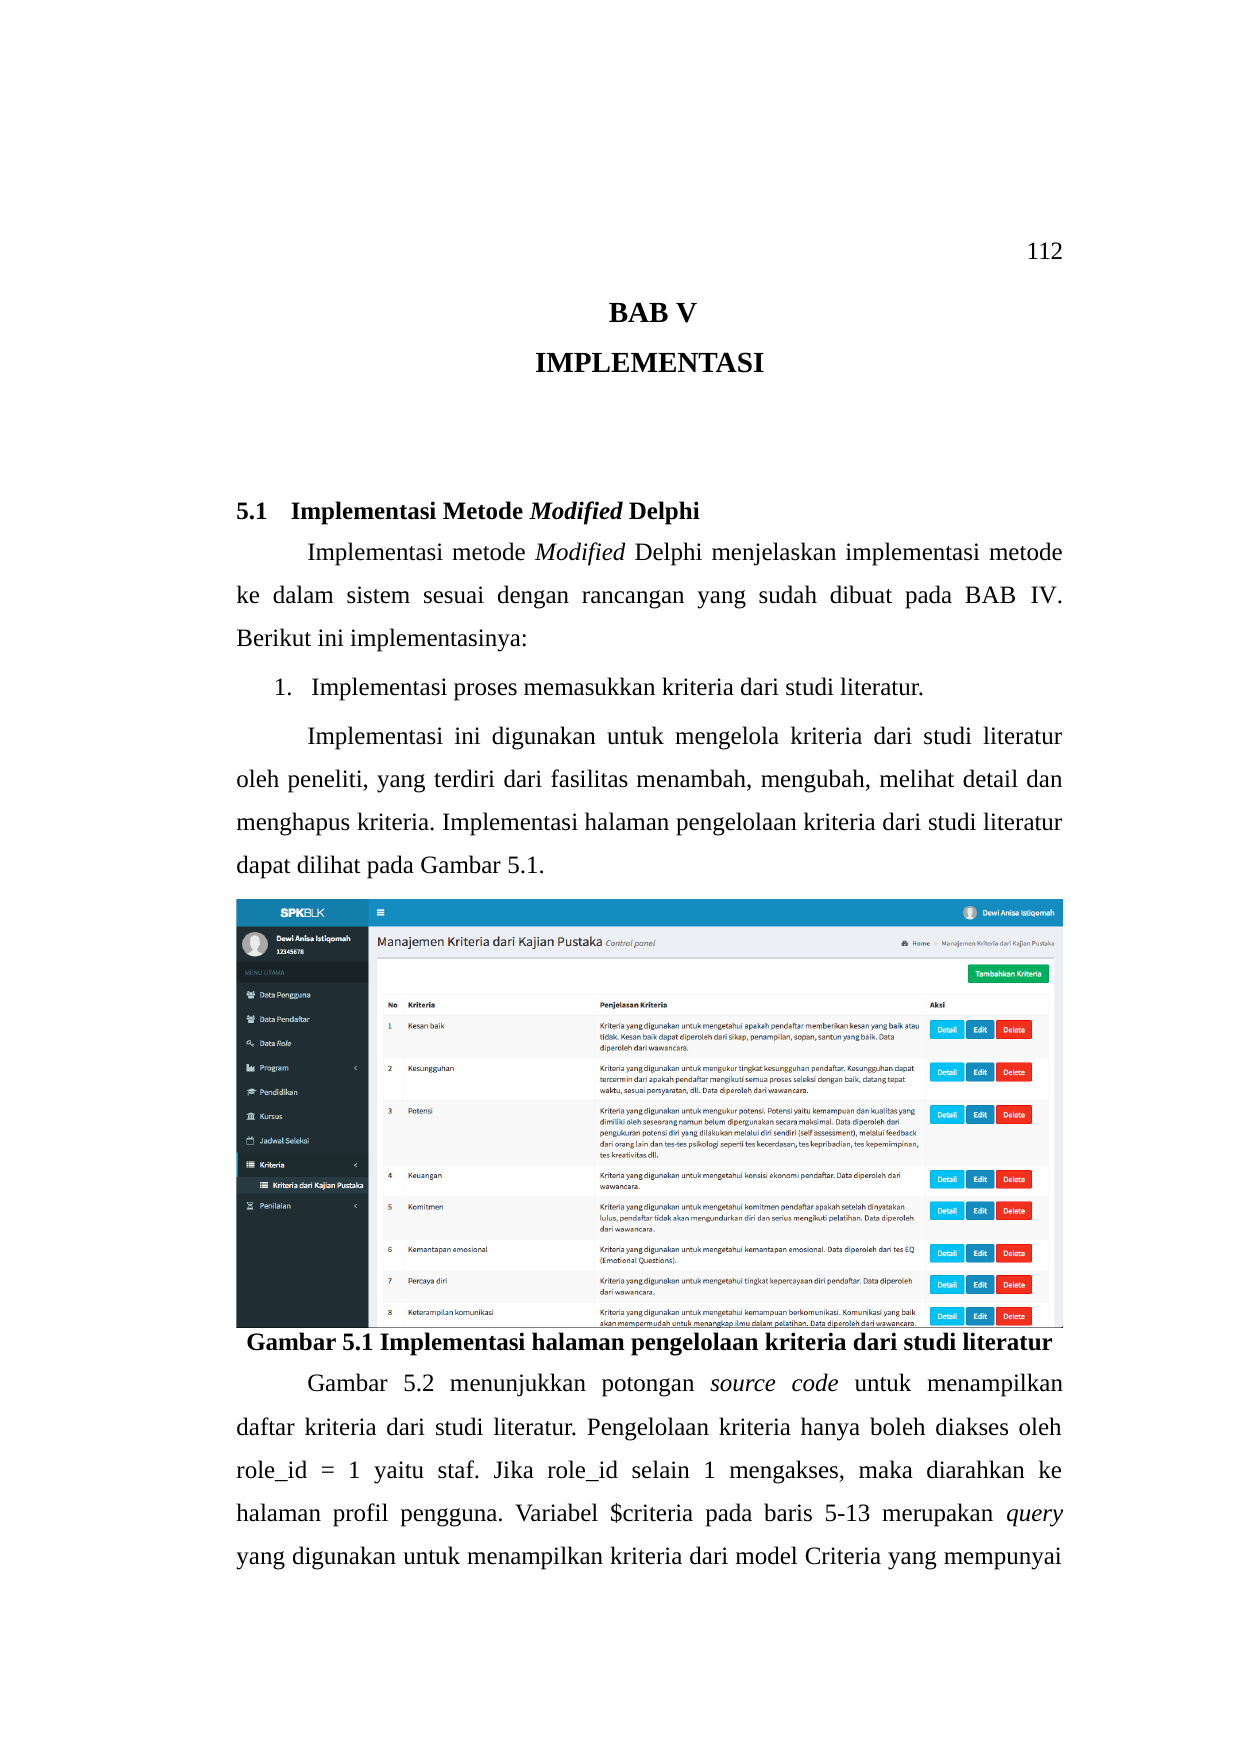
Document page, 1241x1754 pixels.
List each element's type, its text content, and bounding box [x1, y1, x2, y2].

text Implementasi metode Modified Delphi menjelaskan implementasi metode ke dalam sistem sesuai dengan rancangan yang sudah dibuat pada BAB IV. Berikut ini implementasinya: [236, 537, 1063, 652]
picture [236, 899, 1063, 1328]
subtitle Bab V IMPLEMENTASI [236, 295, 1063, 379]
list Implementasi proses memasukkan kriteria dari studi literatur. [274, 672, 1063, 701]
text Implementasi ini digunakan untuk mengelola kriteria dari studi literatur oleh peneliti, yang terdiri dari fasilitas menambah, mengubah, melihat detail dan menghapus kriteria. Implementasi halaman pengelolaan kriteria dari studi literatur dapat dilihat pada Gambar 5.1. [236, 721, 1063, 879]
text Gambar 5.1 Implementasi halaman pengelolaan kriteria dari studi literatur [236, 1328, 1063, 1356]
text Gambar 5.2 menunjukkan potongan source code untuk menampilkan daftar kriteria dari studi literatur. Pengelolaan kriteria hanya boleh diakses oleh role_id = 1 yaitu staf. Jika role_id selain 1 mengakses, maka diarahkan ke halaman profil pengguna. Variabel $criteria pada baris 5-13 merupakan query yang digunakan untuk menampilkan kriteria dari model Criteria yang mempunyai [236, 1368, 1063, 1570]
subtitle Implementasi Metode Modified Delphi [236, 496, 1063, 525]
